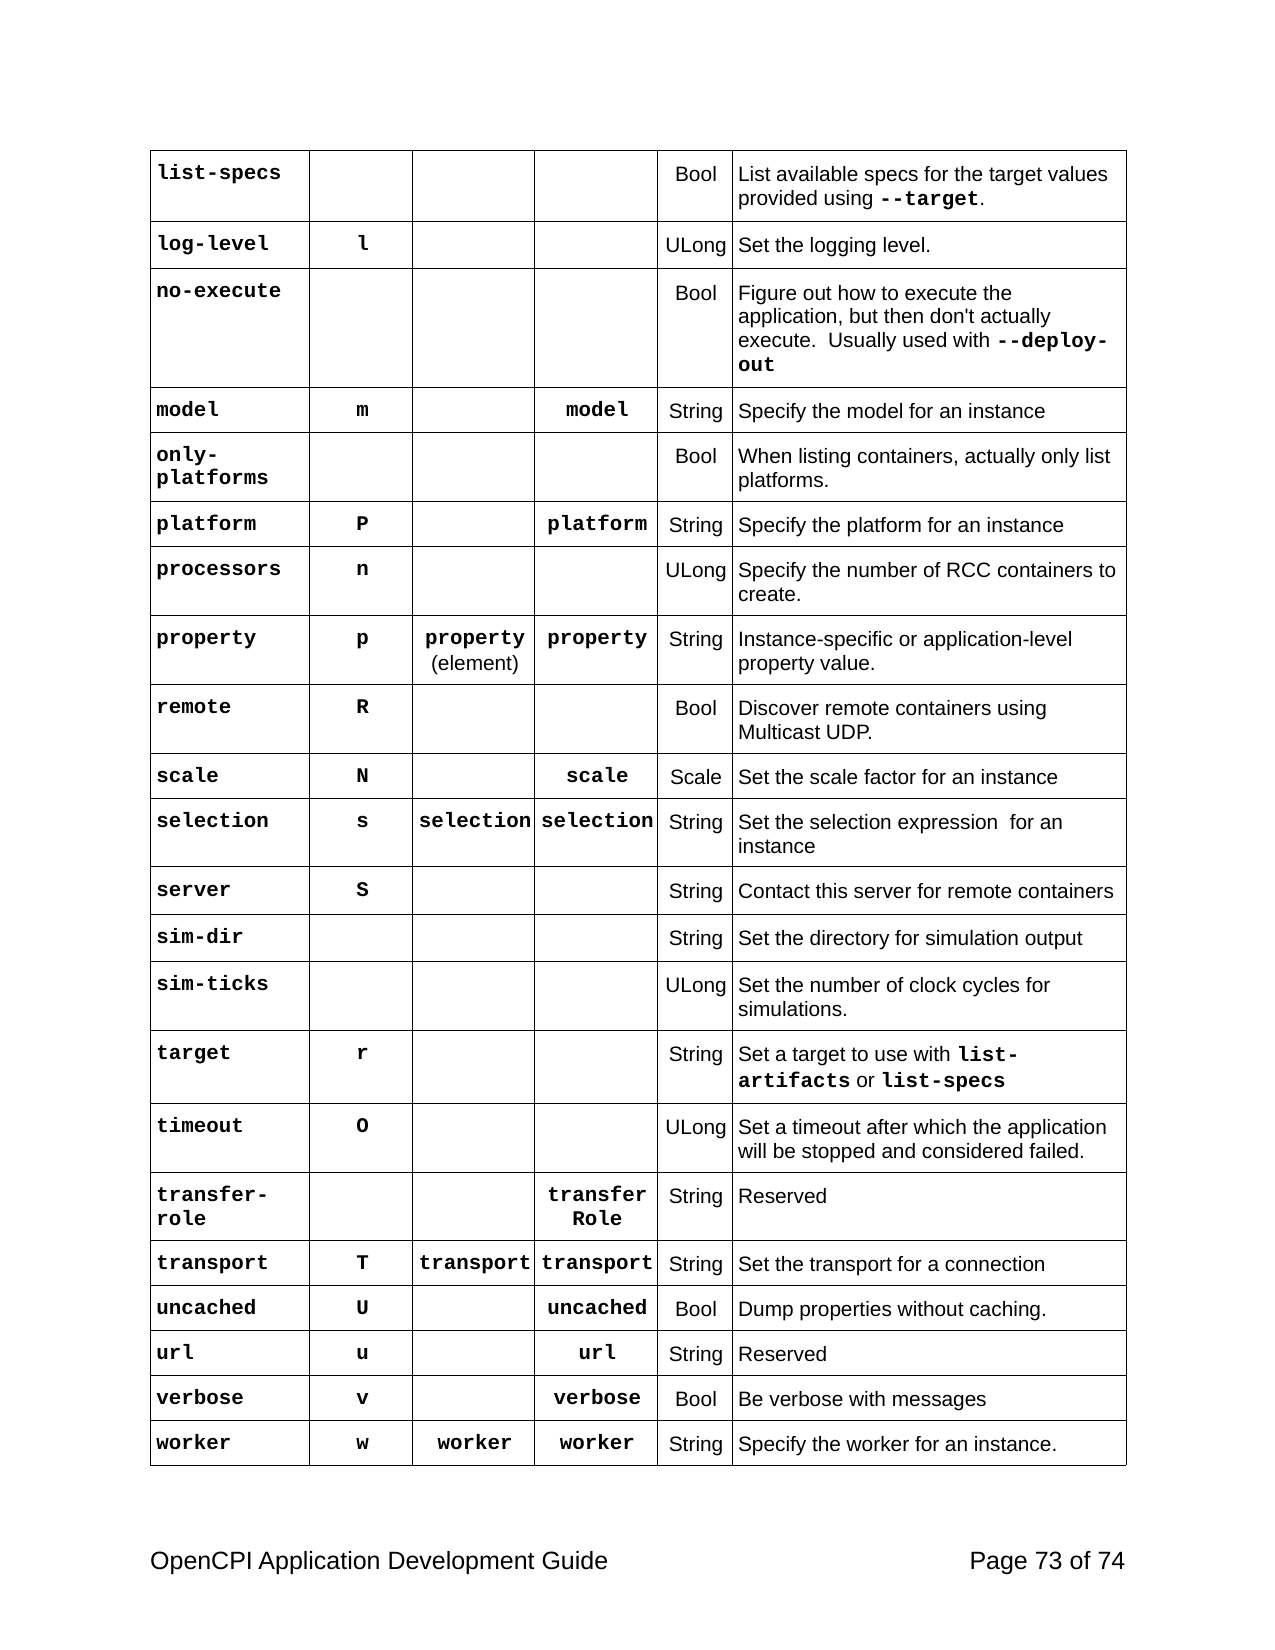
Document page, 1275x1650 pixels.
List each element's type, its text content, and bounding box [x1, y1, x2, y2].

table_cell platform [151, 502, 309, 546]
table_cell Bool [658, 1286, 732, 1330]
table_cell Set a timeout after which the application will be stopped and considered failed. [733, 1104, 1126, 1172]
table_cell [413, 269, 534, 387]
table_cell Specify the model for an instance [733, 388, 1126, 432]
table_cell [310, 915, 412, 961]
table_cell sim-ticks [151, 962, 309, 1030]
table_cell ULong [658, 222, 732, 268]
table_cell Set the logging level. [733, 222, 1126, 268]
table_cell model [151, 388, 309, 432]
table_cell [535, 915, 657, 961]
table_cell R [310, 685, 412, 752]
table_cell Contact this server for remote containers [733, 867, 1126, 914]
table_cell Set the directory for simulation output [733, 915, 1126, 961]
table_cell url [151, 1331, 309, 1375]
table_cell transport [413, 1241, 534, 1285]
table_cell p [310, 616, 412, 683]
table_cell list-specs [151, 151, 309, 221]
table_cell uncached [535, 1286, 657, 1330]
table_cell transport [535, 1241, 657, 1285]
table_cell Reserved [733, 1173, 1126, 1240]
table_cell [310, 269, 412, 387]
table_cell Specify the platform for an instance [733, 502, 1126, 546]
table_cell String [658, 915, 732, 961]
table_cell url [535, 1331, 657, 1375]
table_cell m [310, 388, 412, 432]
table_cell worker [151, 1421, 309, 1465]
table_cell [413, 502, 534, 546]
table_cell [413, 962, 534, 1030]
table_cell l [310, 222, 412, 268]
table_cell [535, 685, 657, 752]
table_cell Set the transport for a connection [733, 1241, 1126, 1285]
table_cell Set the number of clock cycles for simulations. [733, 962, 1126, 1030]
table_cell [310, 151, 412, 221]
table_cell server [151, 867, 309, 914]
table_cell Instance-specific or application-level property value. [733, 616, 1126, 683]
table_cell [310, 962, 412, 1030]
table_cell O [310, 1104, 412, 1172]
table_cell Discover remote containers using Multicast UDP. [733, 685, 1126, 752]
table_cell [535, 269, 657, 387]
table_cell Specify the number of RCC containers to create. [733, 547, 1126, 614]
table_cell [413, 915, 534, 961]
table_cell Set the selection expression for an instance [733, 799, 1126, 866]
table_cell Set the scale factor for an instance [733, 754, 1126, 797]
table_cell [413, 685, 534, 752]
table_cell String [658, 1031, 732, 1103]
table_cell Bool [658, 151, 732, 221]
table_cell [413, 433, 534, 501]
table_cell Set a target to use with list-artifacts or list-specs [733, 1031, 1126, 1103]
table_cell [413, 547, 534, 614]
table_cell log-level [151, 222, 309, 268]
table_cell [535, 1031, 657, 1103]
table_cell uncached [151, 1286, 309, 1330]
table_cell transfer-role [151, 1173, 309, 1240]
table_cell When listing containers, actually only list platforms. [733, 433, 1126, 501]
table_cell [310, 433, 412, 501]
table_cell String [658, 616, 732, 683]
table_cell [413, 754, 534, 797]
table_cell String [658, 867, 732, 914]
table_cell scale [535, 754, 657, 797]
table_cell Dump properties without caching. [733, 1286, 1126, 1330]
table_cell String [658, 1421, 732, 1465]
table_cell platform [535, 502, 657, 546]
table_cell [413, 1331, 534, 1375]
table_cell [535, 547, 657, 614]
table_cell String [658, 502, 732, 546]
table_cell [413, 1286, 534, 1330]
table_cell no-execute [151, 269, 309, 387]
table_cell n [310, 547, 412, 614]
table_cell [535, 867, 657, 914]
table_cell Be verbose with messages [733, 1376, 1126, 1420]
table_cell timeout [151, 1104, 309, 1172]
table_cell [413, 867, 534, 914]
table_cell List available specs for the target values provided using --target. [733, 151, 1126, 221]
table_cell [310, 1173, 412, 1240]
table_cell T [310, 1241, 412, 1285]
table_cell Bool [658, 433, 732, 501]
table_cell [413, 388, 534, 432]
table_cell transfer Role [535, 1173, 657, 1240]
table_cell worker [413, 1421, 534, 1465]
table_cell [535, 962, 657, 1030]
table_cell only-platforms [151, 433, 309, 501]
table_cell model [535, 388, 657, 432]
table_cell scale [151, 754, 309, 797]
table_cell s [310, 799, 412, 866]
table_cell verbose [151, 1376, 309, 1420]
table_cell worker [535, 1421, 657, 1465]
table_cell Specify the worker for an instance. [733, 1421, 1126, 1465]
table_cell U [310, 1286, 412, 1330]
table_cell sim-dir [151, 915, 309, 961]
table_cell property (element) [413, 616, 534, 683]
table_cell [535, 222, 657, 268]
table_cell String [658, 388, 732, 432]
table_cell r [310, 1031, 412, 1103]
table_cell P [310, 502, 412, 546]
table_cell property [535, 616, 657, 683]
table_cell ULong [658, 547, 732, 614]
table_cell ULong [658, 1104, 732, 1172]
table_cell [535, 433, 657, 501]
table_cell processors [151, 547, 309, 614]
table_cell remote [151, 685, 309, 752]
table_cell ULong [658, 962, 732, 1030]
table_cell [413, 1104, 534, 1172]
table_cell w [310, 1421, 412, 1465]
table_cell u [310, 1331, 412, 1375]
table_cell N [310, 754, 412, 797]
table_cell String [658, 1241, 732, 1285]
table_cell Reserved [733, 1331, 1126, 1375]
table_cell v [310, 1376, 412, 1420]
table_cell verbose [535, 1376, 657, 1420]
table_cell String [658, 1331, 732, 1375]
table_cell selection [535, 799, 657, 866]
table_cell selection [151, 799, 309, 866]
table_cell selection [413, 799, 534, 866]
table_cell Bool [658, 685, 732, 752]
table_cell String [658, 799, 732, 866]
table_cell [413, 1031, 534, 1103]
table_cell String [658, 1173, 732, 1240]
table_cell Figure out how to execute the application, but then don't actually execute. Usually used with --deploy-out [733, 269, 1126, 387]
table_cell [413, 222, 534, 268]
table_cell [413, 151, 534, 221]
table_cell transport [151, 1241, 309, 1285]
table_cell Bool [658, 269, 732, 387]
table_cell [413, 1173, 534, 1240]
table_cell S [310, 867, 412, 914]
table_cell [413, 1376, 534, 1420]
table_cell Bool [658, 1376, 732, 1420]
table_cell [535, 151, 657, 221]
table_cell target [151, 1031, 309, 1103]
table_cell property [151, 616, 309, 683]
table_cell Scale [658, 754, 732, 797]
table_cell [535, 1104, 657, 1172]
